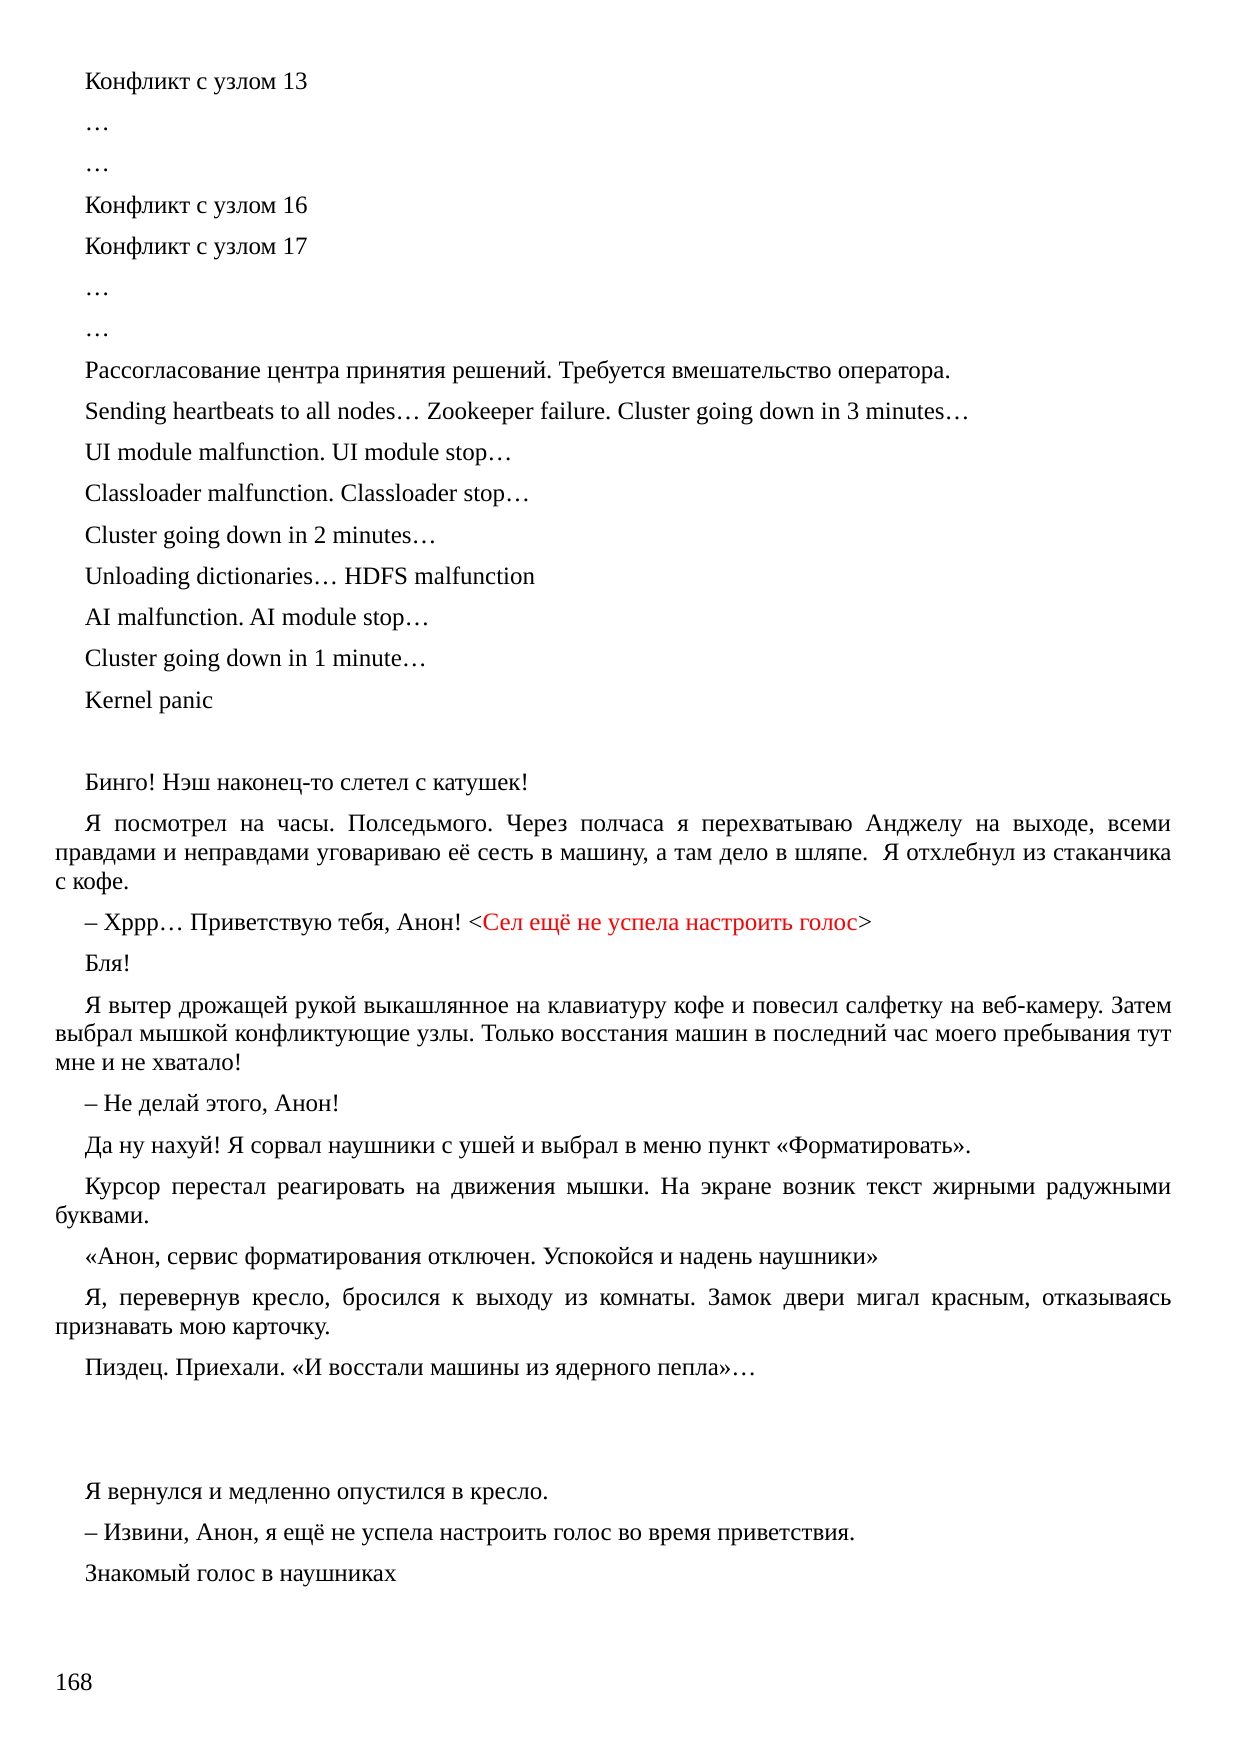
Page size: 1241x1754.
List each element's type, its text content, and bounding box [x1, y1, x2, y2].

text Classloader malfunction. Classloader stop… [55, 478, 1173, 507]
text Cluster going down in 1 minute… [55, 643, 1173, 672]
text Курсор перестал реагировать на движения мышки. На экране возник текст жирными радужными буквами. [55, 1171, 1173, 1228]
text – Извини, Анон, я ещё не успела настроить голос во время приветствия. [55, 1517, 1173, 1546]
text … [55, 148, 1173, 177]
text Рассогласование центра принятия решений. Требуется вмешательство оператора. [55, 355, 1173, 383]
text Конфликт с узлом 17 [55, 231, 1173, 260]
text Я, перевернув кресло, бросился к выходу из комнаты. Замок двери мигал красным, отказываясь признавать мою карточку. [55, 1282, 1173, 1340]
text AI malfunction. AI module stop… [55, 602, 1173, 631]
text Конфликт с узлом 16 [55, 190, 1173, 218]
text Kernel panic [55, 685, 1173, 713]
text Знакомый голос в наушниках [55, 1558, 1173, 1587]
text Cluster going down in 2 minutes… [55, 520, 1173, 548]
text … [55, 313, 1173, 342]
text Sending heartbeats to all nodes… Zookeeper failure. Cluster going down in 3 minutes… [55, 396, 1173, 425]
text Unloading dictionaries… HDFS malfunction [55, 561, 1173, 590]
text Пиздец. Приехали. «И восстали машины из ядерного пепла»… [55, 1352, 1173, 1381]
text … [55, 272, 1173, 301]
text – Не делай этого, Анон! [55, 1088, 1173, 1117]
text Да ну нахуй! Я сорвал наушники с ушей и выбрал в меню пункт «Форматировать». [55, 1130, 1173, 1158]
text Бля! [55, 948, 1173, 977]
text Я вытер дрожащей рукой выкашлянное на клавиатуру кофе и повесил салфетку на веб-камеру. Затем выбрал мышкой конфликтующие узлы. Только восстания машин в последний час моего пребывания тут мне и не хватало! [55, 990, 1173, 1076]
text Я вернулся и медленно опустился в кресло. [55, 1476, 1173, 1505]
text Конфликт с узлом 13 [55, 66, 1173, 95]
text … [55, 107, 1173, 136]
text Бинго! Нэш наконец-то слетел с катушек! [55, 767, 1173, 796]
text Я посмотрел на часы. Полседьмого. Через полчаса я перехватываю Анджелу на выходе, всеми правдами и неправдами уговариваю её сесть в машину, а там дело в шляпе. Я отхлебнул из стаканчика с кофе. [55, 808, 1173, 895]
text «Анон, сервис форматирования отключен. Успокойся и надень наушники» [55, 1241, 1173, 1270]
text – Хррр… Приветствую тебя, Анон! <Сел ещё не успела настроить голос> [55, 907, 1173, 936]
text UI module malfunction. UI module stop… [55, 437, 1173, 466]
